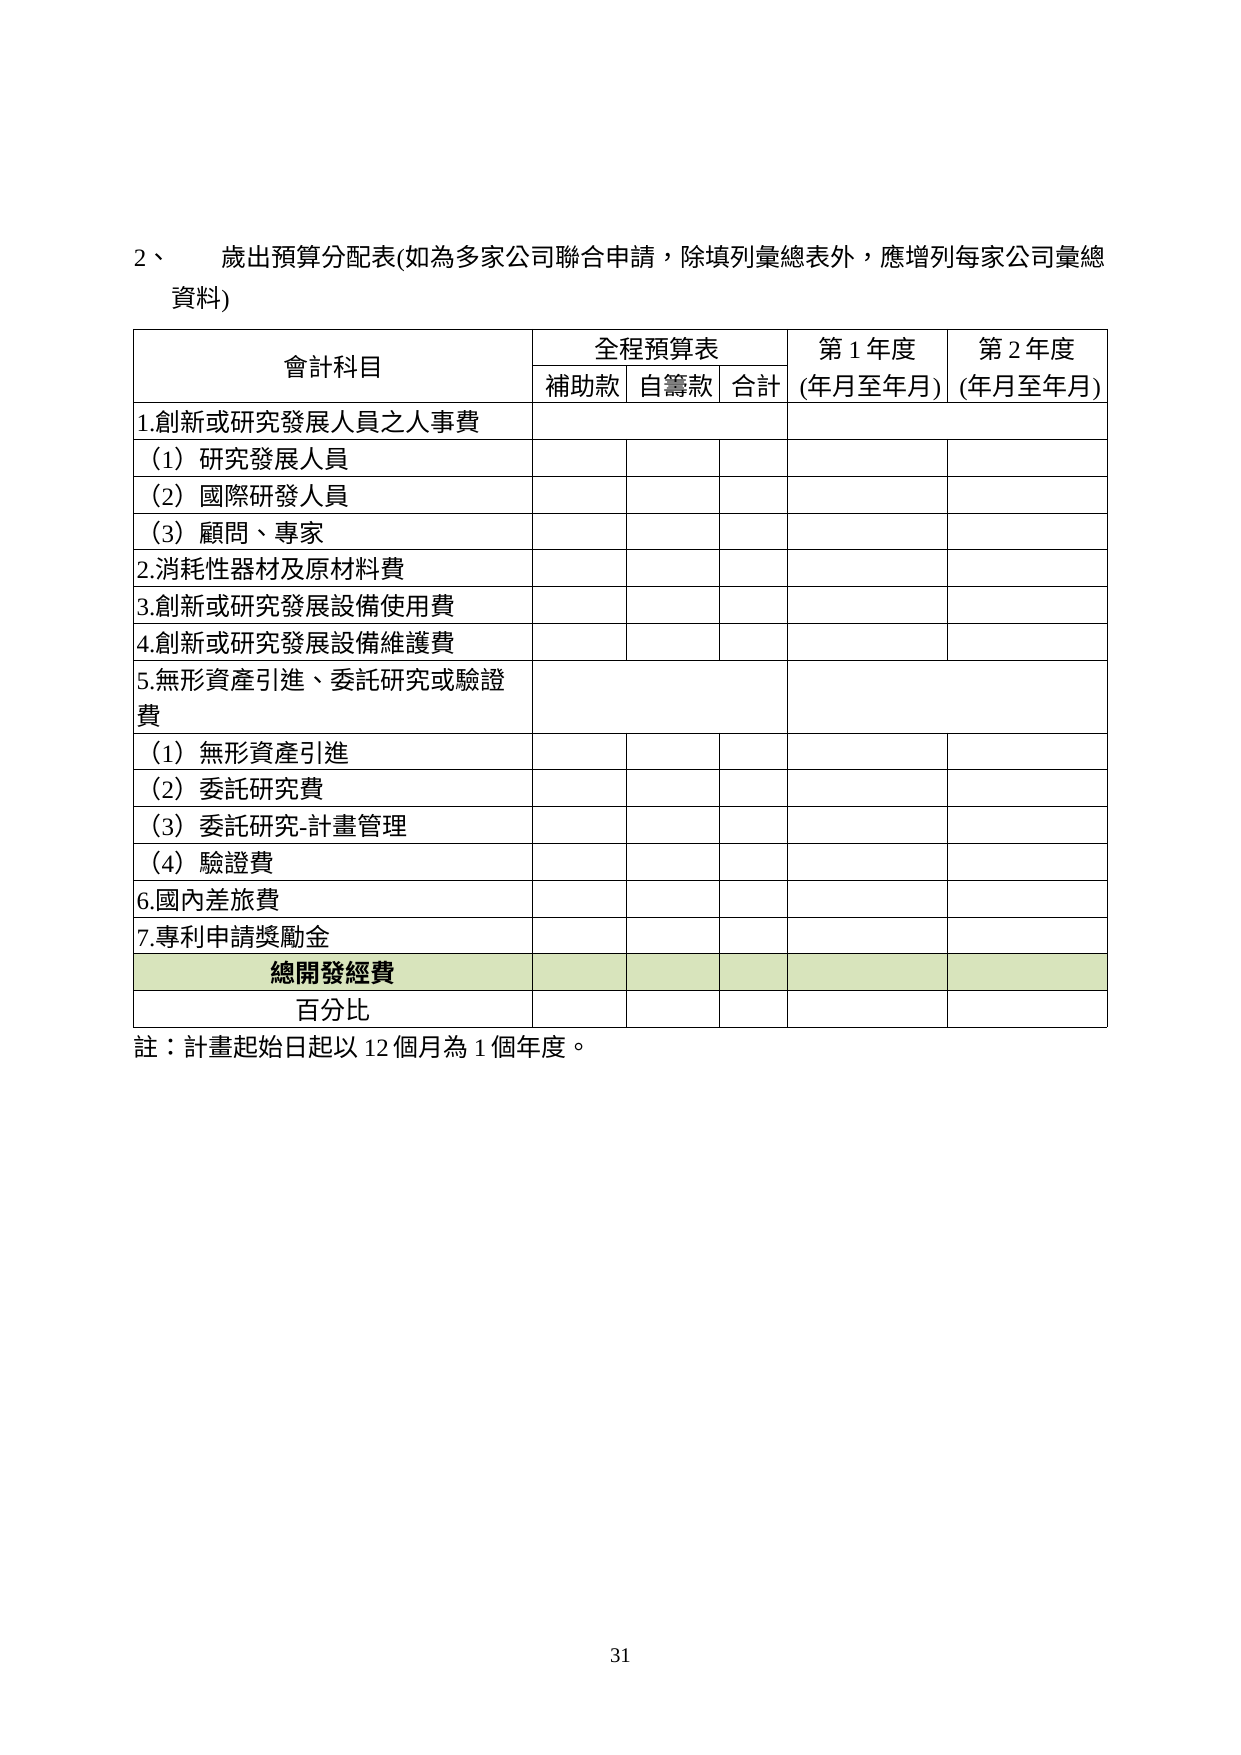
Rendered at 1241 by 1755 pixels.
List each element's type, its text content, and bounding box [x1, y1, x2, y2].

table_cell [627, 587, 719, 623]
table_cell [533, 477, 626, 512]
table_cell 總開發經費 [134, 954, 532, 990]
table_cell [533, 881, 626, 916]
table_cell [948, 440, 1107, 476]
table_cell [948, 954, 1107, 990]
table_cell [533, 734, 626, 769]
table_cell 百分比 [134, 991, 532, 1027]
table_cell （2）委託研究費 [134, 770, 532, 806]
table_cell [627, 477, 719, 512]
table_cell [788, 514, 947, 549]
table_cell 1.創新或研究發展人員之人事費 [134, 403, 532, 439]
table_cell [720, 844, 787, 880]
table_cell [720, 477, 787, 512]
table_cell [720, 954, 787, 990]
table_cell [788, 550, 947, 586]
table_cell [533, 624, 626, 659]
table_cell [788, 587, 947, 623]
table_cell 4.創新或研究發展設備維護費 [134, 624, 532, 659]
table_cell [720, 514, 787, 549]
table_cell [627, 734, 719, 769]
table_cell [720, 881, 787, 916]
table_cell [788, 770, 947, 806]
table_cell [720, 807, 787, 843]
table_cell [533, 844, 626, 880]
table_cell [788, 881, 947, 916]
table_cell [627, 918, 719, 953]
table_cell [627, 991, 719, 1027]
table_cell （3）顧問、專家 [134, 514, 532, 549]
table_cell [720, 624, 787, 659]
table_cell [788, 807, 947, 843]
table_cell [720, 918, 787, 953]
table_cell [948, 918, 1107, 953]
table_cell [533, 954, 626, 990]
table_cell 自籌款 [627, 366, 719, 402]
table_cell 合計 [720, 366, 787, 402]
table_cell [627, 881, 719, 916]
table_cell （1）研究發展人員 [134, 440, 532, 476]
table_cell [627, 550, 719, 586]
table_cell [720, 734, 787, 769]
table_cell （4）驗證費 [134, 844, 532, 880]
table_cell [788, 624, 947, 659]
table_cell [533, 550, 626, 586]
table_cell （2）國際研發人員 [134, 477, 532, 512]
table_cell [533, 587, 626, 623]
table_cell [948, 991, 1107, 1027]
table_header 第2年度 (年月至年月) [948, 330, 1107, 402]
table_cell [720, 991, 787, 1027]
table_cell [533, 514, 626, 549]
table_cell 6.國內差旅費 [134, 881, 532, 916]
table_cell 補助款 [533, 366, 626, 402]
table_cell [720, 770, 787, 806]
table_cell [788, 734, 947, 769]
table_header 會計科目 [134, 330, 532, 402]
table_cell [788, 661, 1107, 733]
table_cell [948, 770, 1107, 806]
table_cell [627, 770, 719, 806]
table_cell [720, 440, 787, 476]
table_cell 7.專利申請獎勵金 [134, 918, 532, 953]
table_cell [948, 624, 1107, 659]
table_cell [533, 440, 626, 476]
text 註：計畫起始日起以12個月為1個年度。 [133, 1028, 1107, 1063]
table_cell [627, 954, 719, 990]
table_cell [627, 440, 719, 476]
table_cell [627, 514, 719, 549]
table_cell [788, 954, 947, 990]
table_cell [948, 514, 1107, 549]
table_cell [948, 807, 1107, 843]
table_cell [948, 550, 1107, 586]
table_cell [533, 918, 626, 953]
table_cell [533, 770, 626, 806]
table_cell （1）無形資產引進 [134, 734, 532, 769]
table_cell [948, 587, 1107, 623]
table_header 第1年度 (年月至年月) [788, 330, 947, 402]
table_cell [788, 918, 947, 953]
table_cell [948, 844, 1107, 880]
table_cell [627, 807, 719, 843]
table_cell 3.創新或研究發展設備使用費 [134, 587, 532, 623]
list 歲出預算分配表(如為多家公司聯合申請，除填列彙總表外，應增列每家公司彙總資料) [133, 233, 1107, 316]
table_cell [948, 477, 1107, 512]
table_cell [533, 807, 626, 843]
table_cell [948, 734, 1107, 769]
table_cell [533, 991, 626, 1027]
table_header 全程預算表 [533, 330, 787, 365]
table_cell [788, 991, 947, 1027]
table_cell [720, 587, 787, 623]
table_cell [788, 403, 1107, 439]
table_cell [533, 403, 787, 439]
table_cell 2.消耗性器材及原材料費 [134, 550, 532, 586]
table_cell [948, 881, 1107, 916]
table_cell [627, 624, 719, 659]
table_cell [788, 844, 947, 880]
table_cell [788, 440, 947, 476]
table_cell （3）委託研究-計畫管理 [134, 807, 532, 843]
table_cell [533, 661, 787, 733]
table_cell [720, 550, 787, 586]
table_cell [627, 844, 719, 880]
table_cell 5.無形資產引進、委託研究或驗證費 [134, 661, 532, 733]
table_cell [788, 477, 947, 512]
